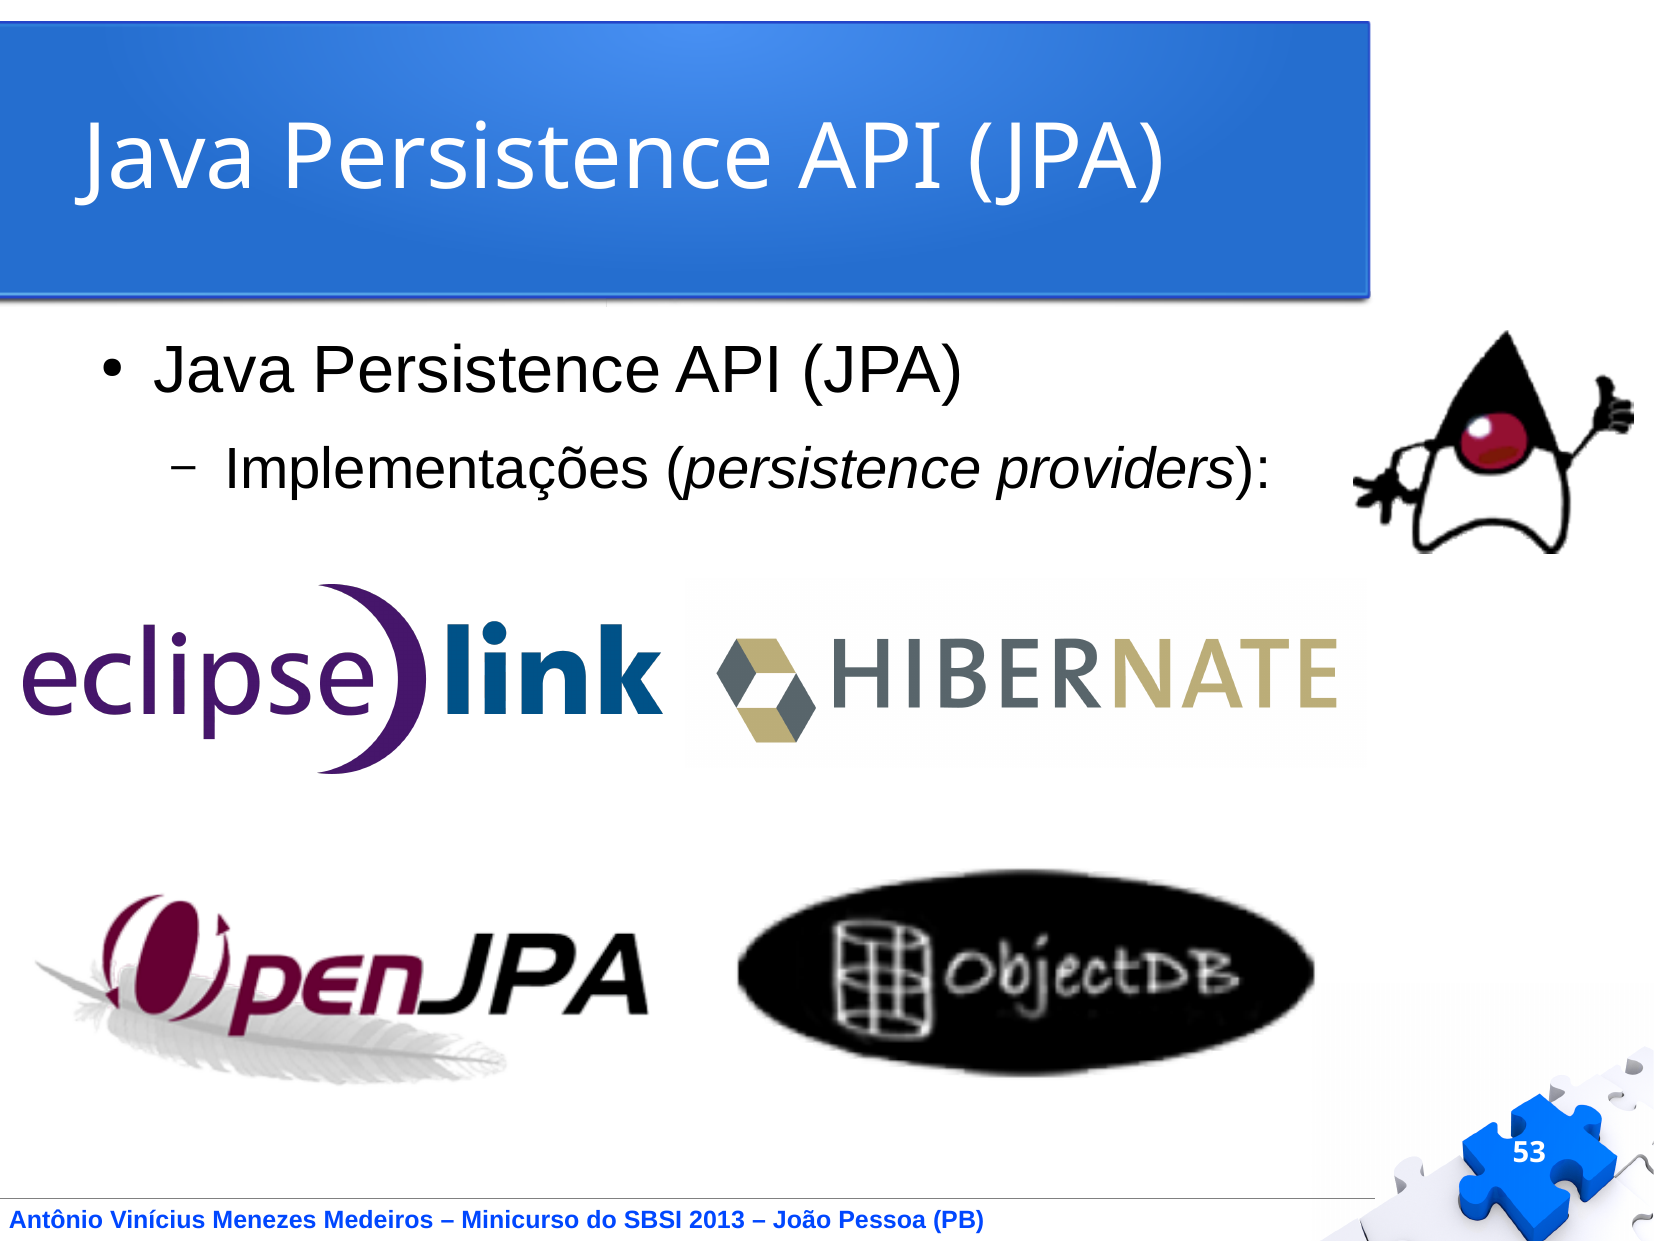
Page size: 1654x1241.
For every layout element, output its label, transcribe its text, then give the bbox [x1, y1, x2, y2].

picture [1311, 983, 1654, 1241]
picture [685, 578, 1367, 768]
picture [731, 862, 1323, 1086]
picture [25, 885, 662, 1091]
list Java Persistence API (JPA) Implementações (persistence providers): [82, 332, 1356, 1182]
picture [1353, 330, 1634, 554]
picture [0, 21, 1375, 307]
title Java Persistence API (JPA) [82, 49, 1323, 257]
picture [23, 584, 663, 774]
